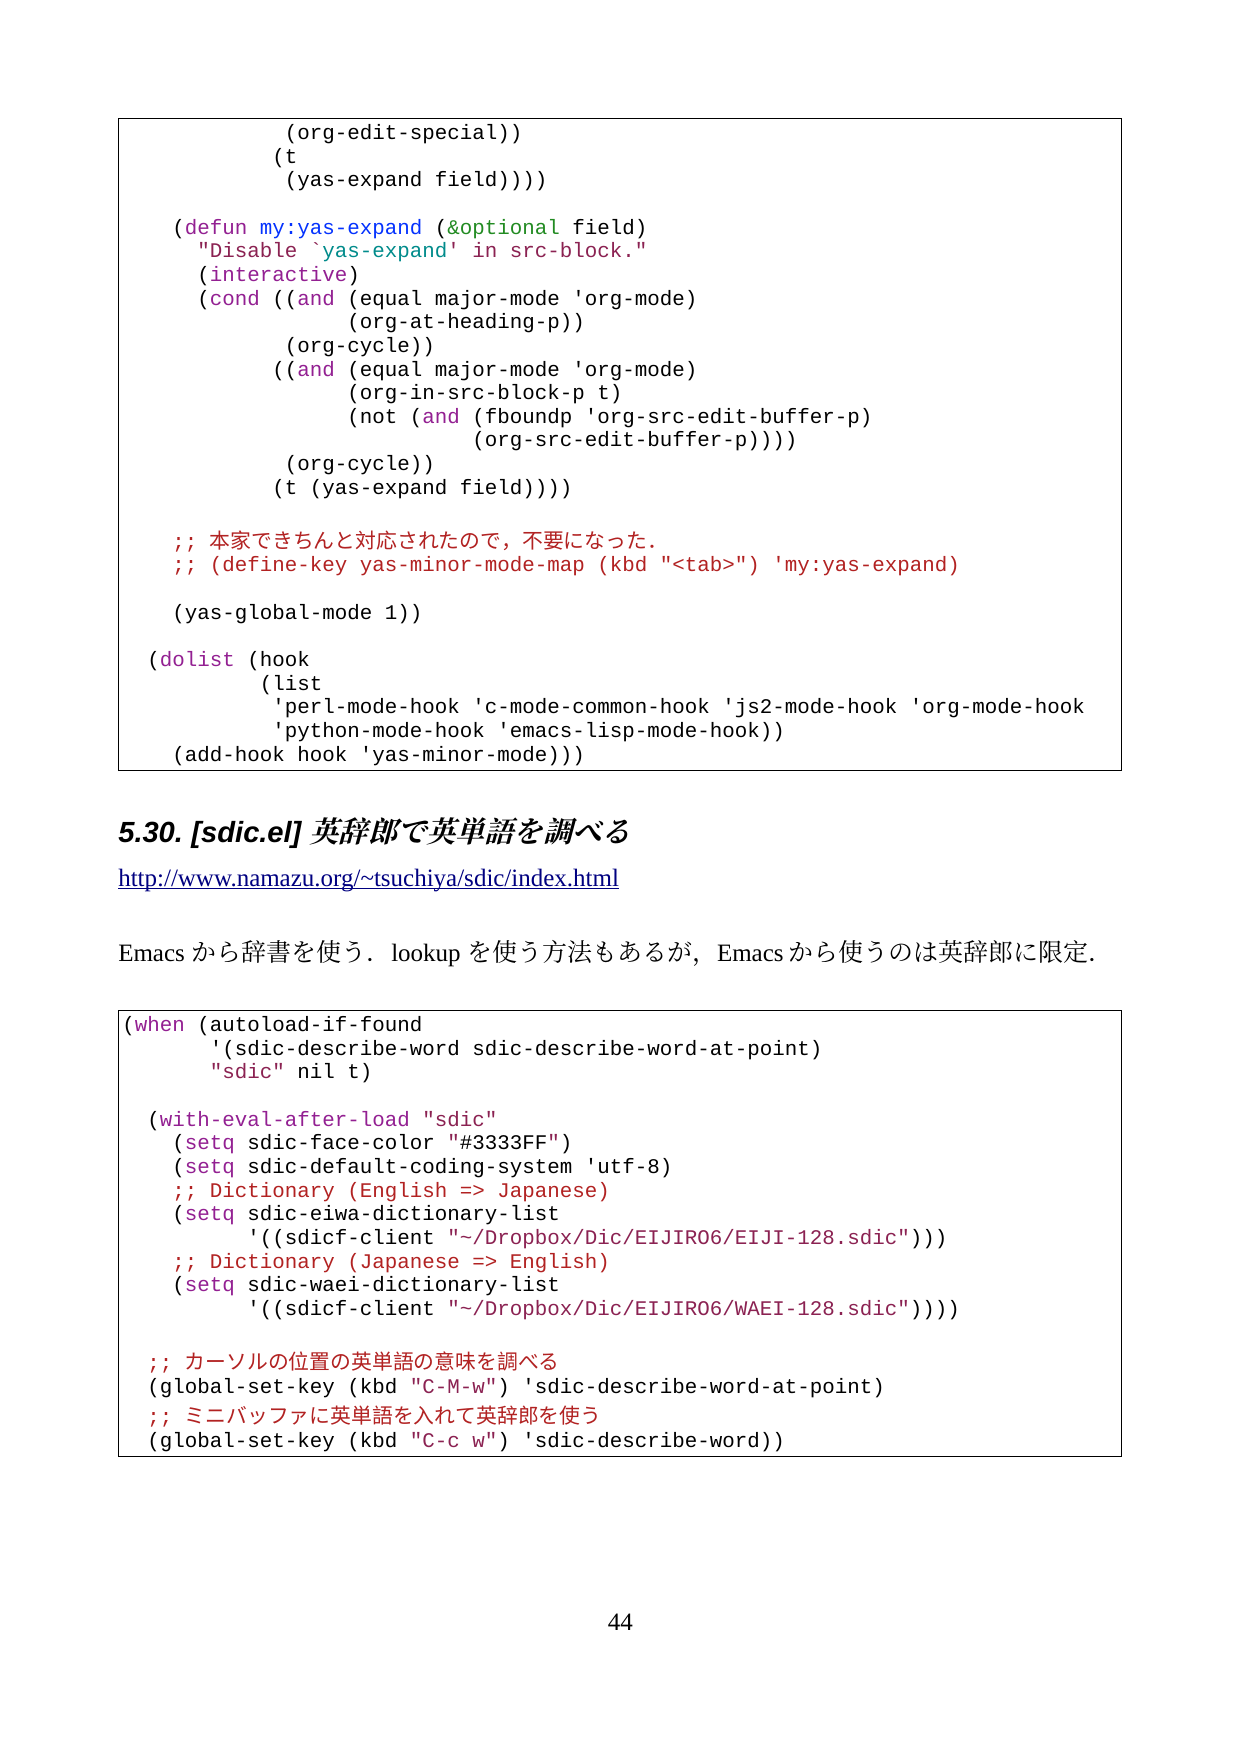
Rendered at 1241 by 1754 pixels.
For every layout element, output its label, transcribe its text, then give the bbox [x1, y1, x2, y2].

text ;; ミニバッファに英単語を入れて英辞郎を使う [119, 1395, 1121, 1426]
text (org-edit-special)) [119, 119, 1121, 142]
text (org-cycle)) [119, 449, 1121, 473]
text (org-src-edit-buffer-p)))) [119, 426, 1121, 449]
text '((sdicf-client "~/Dropbox/Dic/EIJIRO6/EIJI-128.sdic"))) [119, 1223, 1121, 1247]
text (interactive) [119, 260, 1121, 284]
text ;; 本家できちんと対応されたので，不要になった． [119, 520, 1121, 551]
text ((and (equal major-mode 'org-mode) [119, 354, 1121, 378]
text (global-set-key (kbd "C-M-w") 'sdic-describe-word-at-point) [119, 1372, 1121, 1395]
text (with-eval-after-load "sdic" [119, 1105, 1121, 1128]
text (setq sdic-default-coding-system 'utf-8) [119, 1152, 1121, 1176]
text (setq sdic-eiwa-dictionary-list [119, 1199, 1121, 1223]
text (yas-expand field)))) [119, 165, 1121, 189]
text (org-at-heading-p)) [119, 307, 1121, 331]
text 'perl-mode-hook 'c-mode-common-hook 'js2-mode-hook 'org-mode-hook [119, 692, 1121, 716]
text (setq sdic-face-color "#3333FF") [119, 1128, 1121, 1152]
text (not (and (fboundp 'org-src-edit-buffer-p) [119, 402, 1121, 426]
text (t (yas-expand field)))) [119, 473, 1121, 496]
text (when (autoload-if-found [119, 1011, 1121, 1034]
text '(sdic-describe-word sdic-describe-word-at-point) [119, 1034, 1121, 1057]
text (global-set-key (kbd "C-c w") 'sdic-describe-word)) [119, 1426, 1121, 1456]
text "Disable `yas-expand' in src-block." [119, 236, 1121, 260]
text "sdic" nil t) [119, 1057, 1121, 1081]
subtitle [sdic.el] 英辞郎で英単語を調べる [118, 809, 1122, 851]
text ;; カーソルの位置の英単語の意味を調べる [119, 1341, 1121, 1372]
text ;; Dictionary (English => Japanese) [119, 1176, 1121, 1199]
text 'python-mode-hook 'emacs-lisp-mode-hook)) [119, 716, 1121, 740]
text (list [119, 669, 1121, 692]
text (cond ((and (equal major-mode 'org-mode) [119, 284, 1121, 307]
text (add-hook hook 'yas-minor-mode))) [119, 740, 1121, 770]
text (org-cycle)) [119, 331, 1121, 354]
text Emacs から辞書を使う．lookup を使う方法もあるが，Emacsから使うのは英辞郎に限定． [118, 933, 1122, 998]
text '((sdicf-client "~/Dropbox/Dic/EIJIRO6/WAEI-128.sdic")))) [119, 1294, 1121, 1318]
text http://www.namazu.org/~tsuchiya/sdic/index.html [118, 863, 1122, 921]
text (setq sdic-waei-dictionary-list [119, 1270, 1121, 1294]
text ;; (define-key yas-minor-mode-map (kbd "<tab>") 'my:yas-expand) [119, 551, 1121, 574]
text (yas-global-mode 1)) [119, 598, 1121, 621]
text (t [119, 142, 1121, 165]
text ;; Dictionary (Japanese => English) [119, 1247, 1121, 1270]
text (defun my:yas-expand (&optional field) [119, 213, 1121, 236]
text (org-in-src-block-p t) [119, 378, 1121, 402]
text (dolist (hook [119, 645, 1121, 669]
